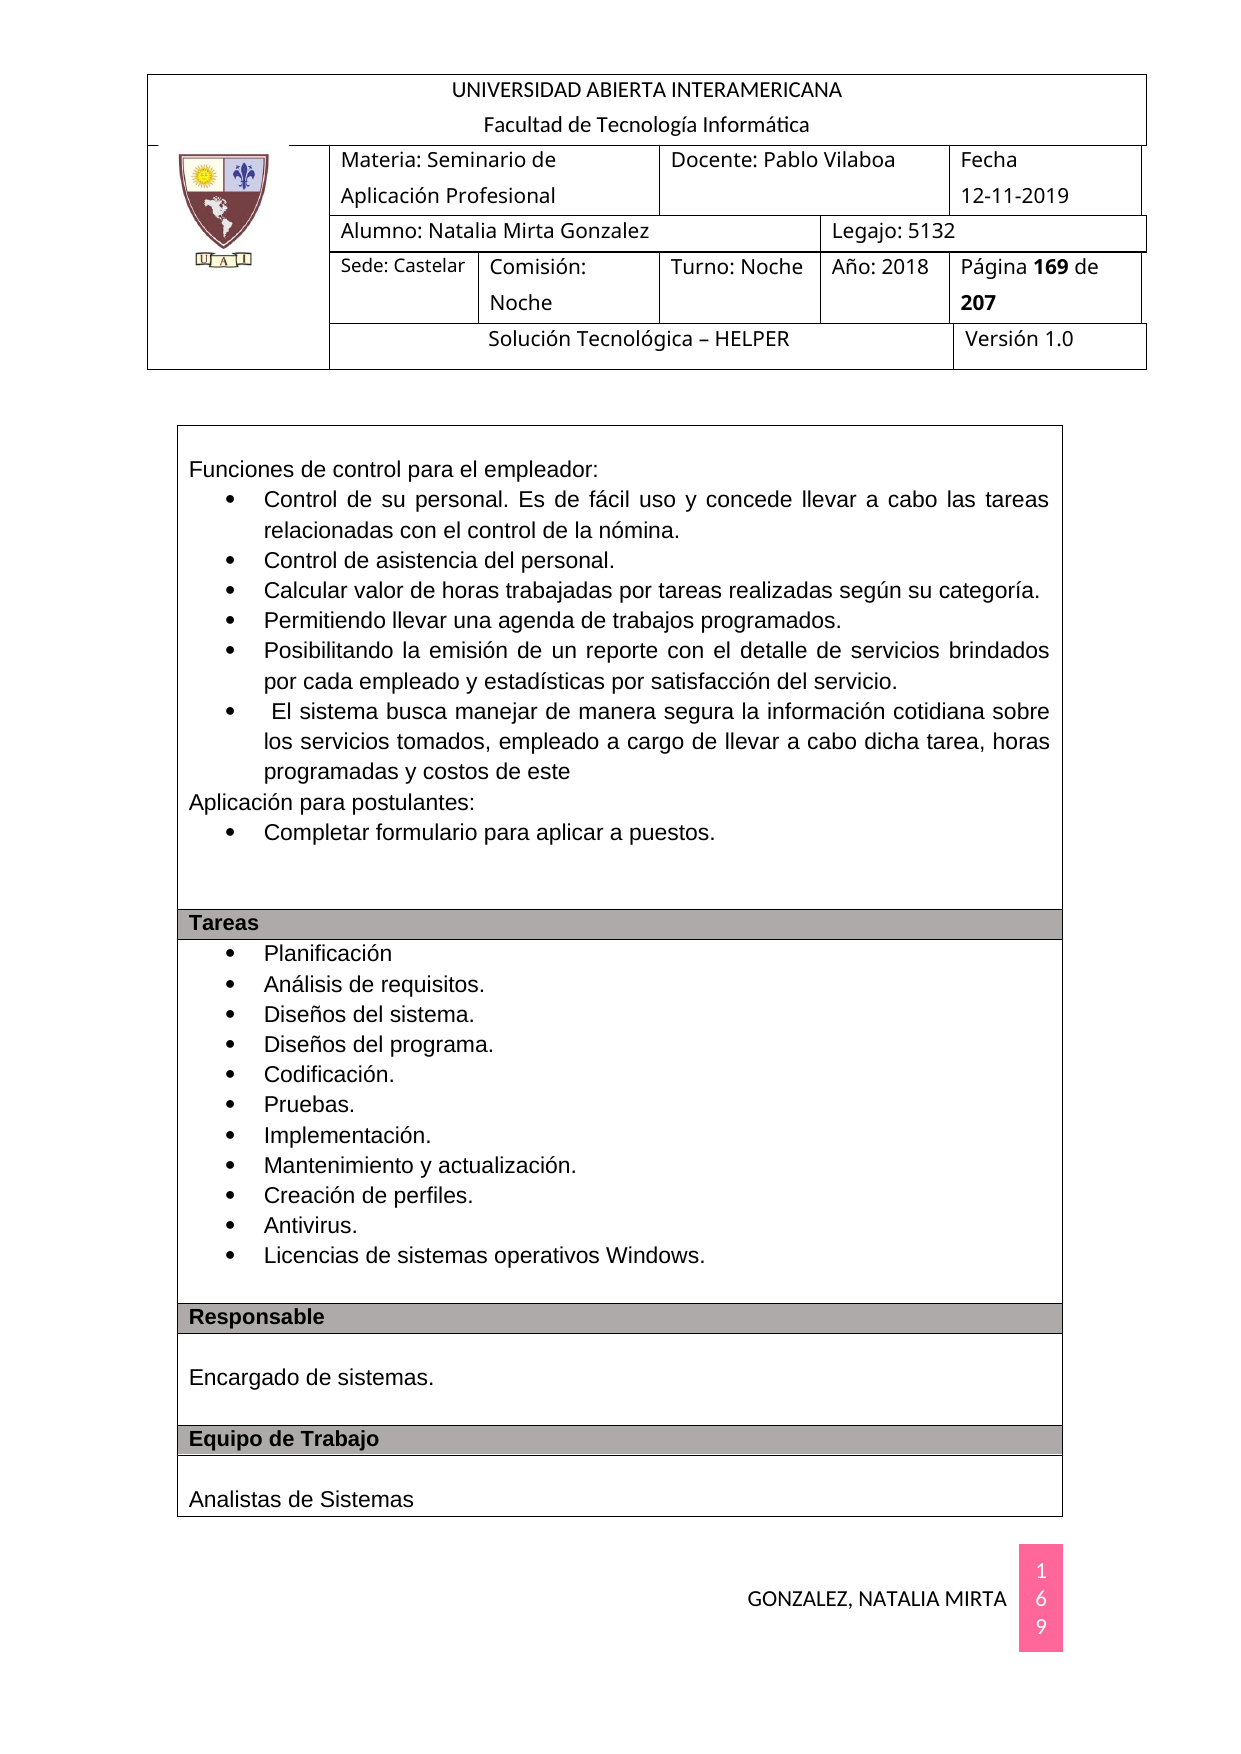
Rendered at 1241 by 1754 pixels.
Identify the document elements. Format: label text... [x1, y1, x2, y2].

table_cell Equipo de Trabajo [178, 1426, 1062, 1454]
table_cell Tareas [178, 910, 1062, 939]
table_cell Analistas de Sistemas [178, 1456, 1062, 1516]
table_cell Funciones de control para el empleador: Control de su personal. Es de fácil uso y concede llevar a cabo las tareas relacionadas con el control de la nómina. Control de asistencia del personal. Calcular valor de horas trabajadas por tareas realizadas según su categoría. Permitiendo llevar una agenda de trabajos programados. Posibilitando la emisión de un reporte con el detalle de servicios brindados por cada empleado y estadísticas por satisfacción del servicio. El sistema busca manejar de manera segura la información cotidiana sobre los servicios tomados, empleado a cargo de llevar a cabo dicha tarea, horas programadas y costos de este Aplicación para postulantes: Completar formulario para aplicar a puestos. [178, 426, 1062, 909]
table_cell Encargado de sistemas. [178, 1334, 1062, 1424]
table_cell Planificación Análisis de requisitos. Diseños del sistema. Diseños del programa. Codificación. Pruebas. Implementación. Mantenimiento y actualización. Creación de perfiles. Antivirus. Licencias de sistemas operativos Windows. [178, 940, 1062, 1303]
table_cell Responsable [178, 1304, 1062, 1333]
